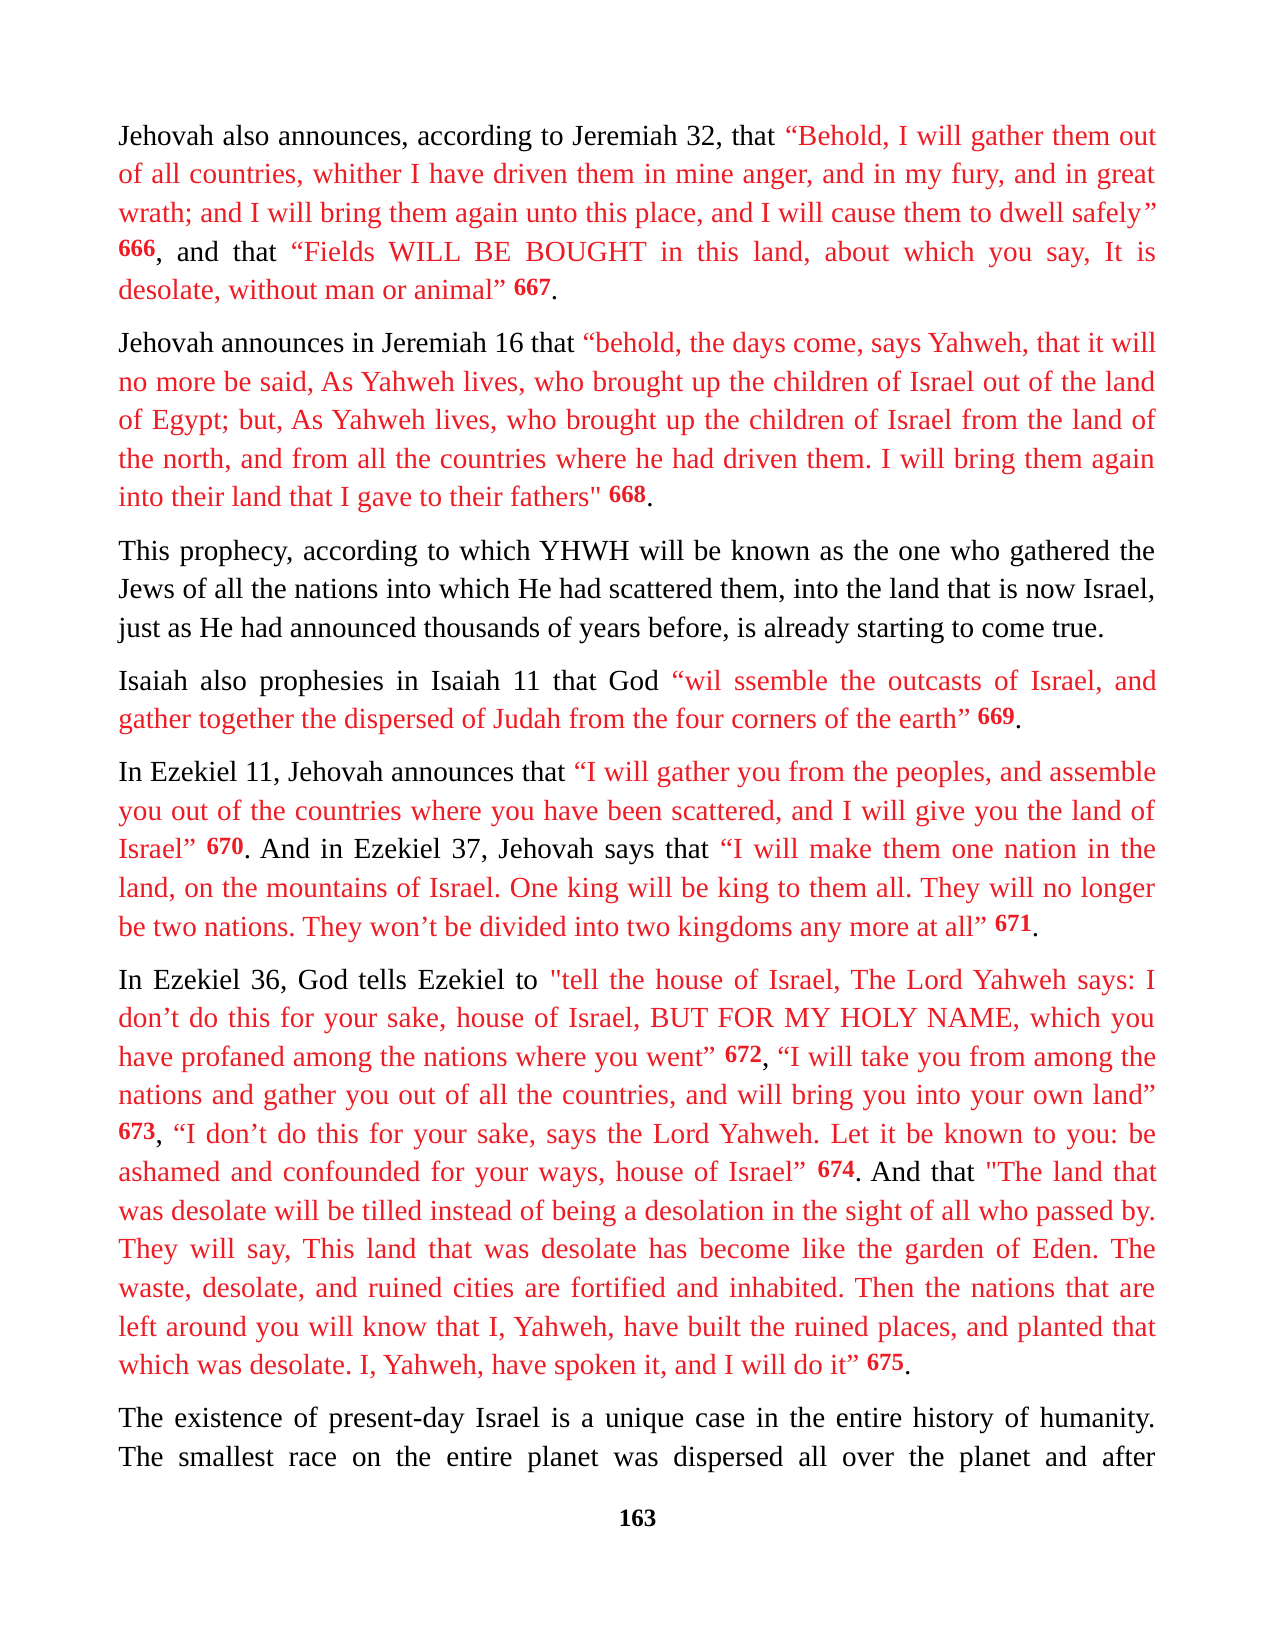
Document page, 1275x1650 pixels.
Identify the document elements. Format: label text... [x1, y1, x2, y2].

text This prophecy, according to which YHWH will be known as the one who gathered the Jews of all the nations into which He had scattered them, into the land that is now Israel, just as He had announced thousands of years before, is already starting to come true. [118, 533, 1157, 643]
text In Ezekiel 36, God tells Ezekiel to "tell the house of Israel, The Lord Yahweh says: I don’t do this for your sake, house of Israel, BUT FOR MY HOLY NAME, which you have profaned among the nations where you went” , “I will take you from among the nations and gather you out of all the countries, and will bring you into your own land” , “I don’t do this for your sake, says the Lord Yahweh. Let it be known to you: be ashamed and confounded for your ways, house of Israel” . And that "The land that was desolate will be tilled instead of being a desolation in the sight of all who passed by. They will say, This land that was desolate has become like the garden of Eden. The waste, desolate, and ruined cities are fortified and inhabited. Then the nations that are left around you will know that I, Yahweh, have built the ruined places, and planted that which was desolate. I, Yahweh, have spoken it, and I will do it” . [118, 962, 1157, 1381]
text The existence of present-day Israel is a unique case in the entire history of humanity. The smallest race on the entire planet was dispersed all over the planet and after [118, 1400, 1157, 1472]
text In Ezekiel 11, Jehovah announces that “I will gather you from the peoples, and assemble you out of the countries where you have been scattered, and I will give you the land of Israel” . And in Ezekiel 37, Jehovah says that “I will make them one nation in the land, on the mountains of Israel. One king will be king to them all. They will no longer be two nations. They won’t be divided into two kingdoms any more at all” . [118, 754, 1157, 942]
text Isaiah also prophesies in Isaiah 11 that God “wil ssemble the outcasts of Israel, and gather together the dispersed of Judah from the four corners of the earth” . [118, 663, 1157, 735]
text Jehovah also announces, according to Jeremiah 32, that “Behold, I will gather them out of all countries, whither I have driven them in mine anger, and in my fury, and in great wrath; and I will bring them again unto this place, and I will cause them to dwell safely” , and that “Fields WILL BE BOUGHT in this land, about which you say, It is desolate, without man or animal” . [118, 118, 1157, 306]
text Jehovah announces in Jeremiah 16 that “behold, the days come, says Yahweh, that it will no more be said, As Yahweh lives, who brought up the children of Israel out of the land of Egypt; but, As Yahweh lives, who brought up the children of Israel from the land of the north, and from all the countries where he had driven them. I will bring them again into their land that I gave to their fathers" . [118, 325, 1157, 513]
